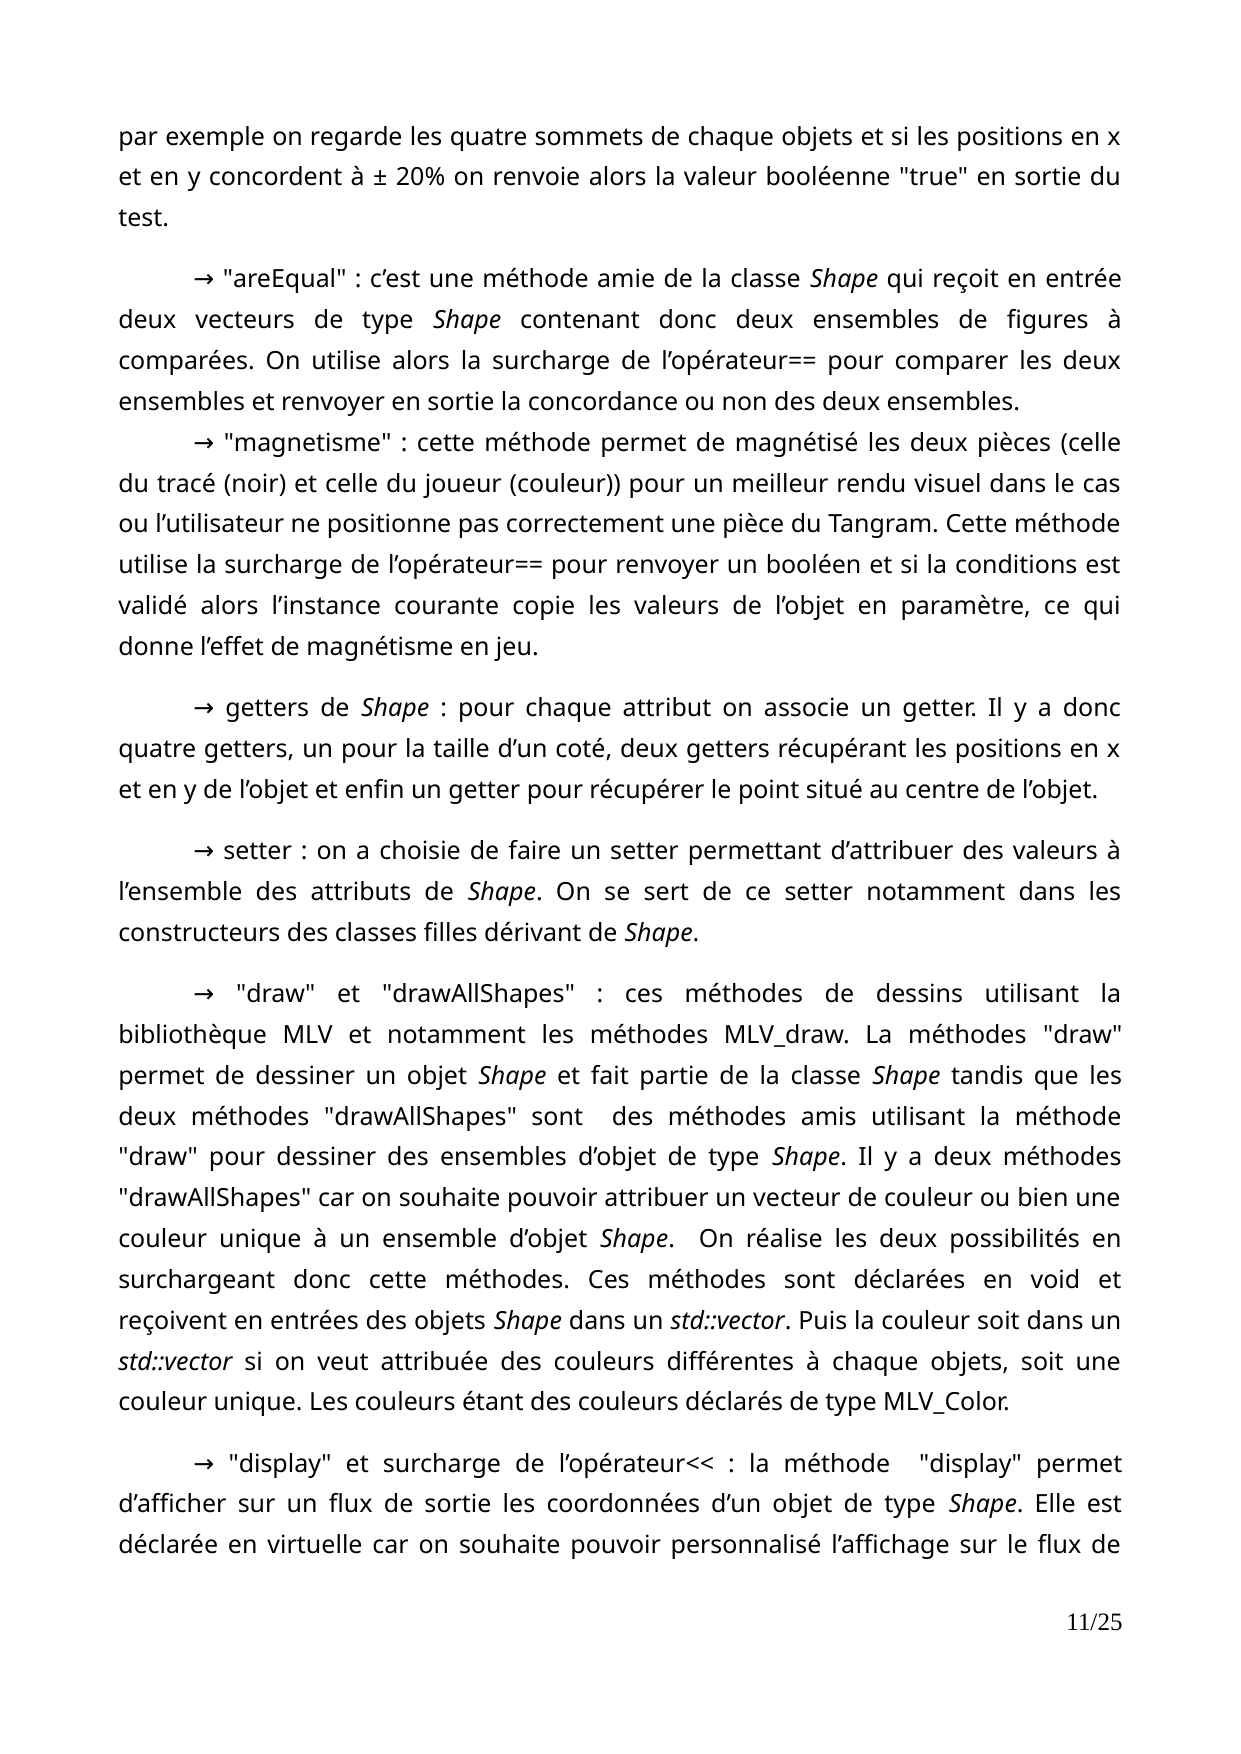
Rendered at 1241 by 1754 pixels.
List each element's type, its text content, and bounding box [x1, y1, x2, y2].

text → "draw" et "drawAllShapes" : ces méthodes de dessins utilisant la bibliothèque MLV et notamment les méthodes MLV_draw. La méthodes "draw" permet de dessiner un objet Shape et fait partie de la classe Shape tandis que les deux méthodes "drawAllShapes" sont des méthodes amis utilisant la méthode "draw" pour dessiner des ensembles d’objet de type Shape. Il y a deux méthodes "drawAllShapes" car on souhaite pouvoir attribuer un vecteur de couleur ou bien une couleur unique à un ensemble d’objet Shape. On réalise les deux possibilités en surchargeant donc cette méthodes. Ces méthodes sont déclarées en void et reçoivent en entrées des objets Shape dans un std::vector. Puis la couleur soit dans un std::vector si on veut attribuée des couleurs différentes à chaque objets, soit une couleur unique. Les couleurs étant des couleurs déclarés de type MLV_Color. [118, 976, 1122, 1418]
text → "display" et surcharge de l’opérateur<< : la méthode "display" permet d’afficher sur un flux de sortie les coordonnées d’un objet de type Shape. Elle est déclarée en virtuelle car on souhaite pouvoir personnalisé l’affichage sur le flux de [118, 1445, 1122, 1561]
text → "areEqual" : c’est une méthode amie de la classe Shape qui reçoit en entrée deux vecteurs de type Shape contenant donc deux ensembles de figures à comparées. On utilise alors la surcharge de l’opérateur== pour comparer les deux ensembles et renvoyer en sortie la concordance ou non des deux ensembles. [118, 261, 1122, 418]
text → "magnetisme" : cette méthode permet de magnétisé les deux pièces (celle du tracé (noir) et celle du joueur (couleur)) pour un meilleur rendu visuel dans le cas ou l’utilisateur ne positionne pas correctement une pièce du Tangram. Cette méthode utilise la surcharge de l’opérateur== pour renvoyer un booléen et si la conditions est validé alors l’instance courante copie les valeurs de l’objet en paramètre, ce qui donne l’effet de magnétisme en jeu. [118, 424, 1122, 663]
text par exemple on regarde les quatre sommets de chaque objets et si les positions en x et en y concordent à ± 20% on renvoie alors la valeur booléenne "true" en sortie du test. [118, 118, 1122, 234]
text → getters de Shape : pour chaque attribut on associe un getter. Il y a donc quatre getters, un pour la taille d’un coté, deux getters récupérant les positions en x et en y de l’objet et enfin un getter pour récupérer le point situé au centre de l’objet. [118, 690, 1122, 806]
text → setter : on a choisie de faire un setter permettant d’attribuer des valeurs à l’ensemble des attributs de Shape. On se sert de ce setter notamment dans les constructeurs des classes filles dérivant de Shape. [118, 833, 1122, 948]
